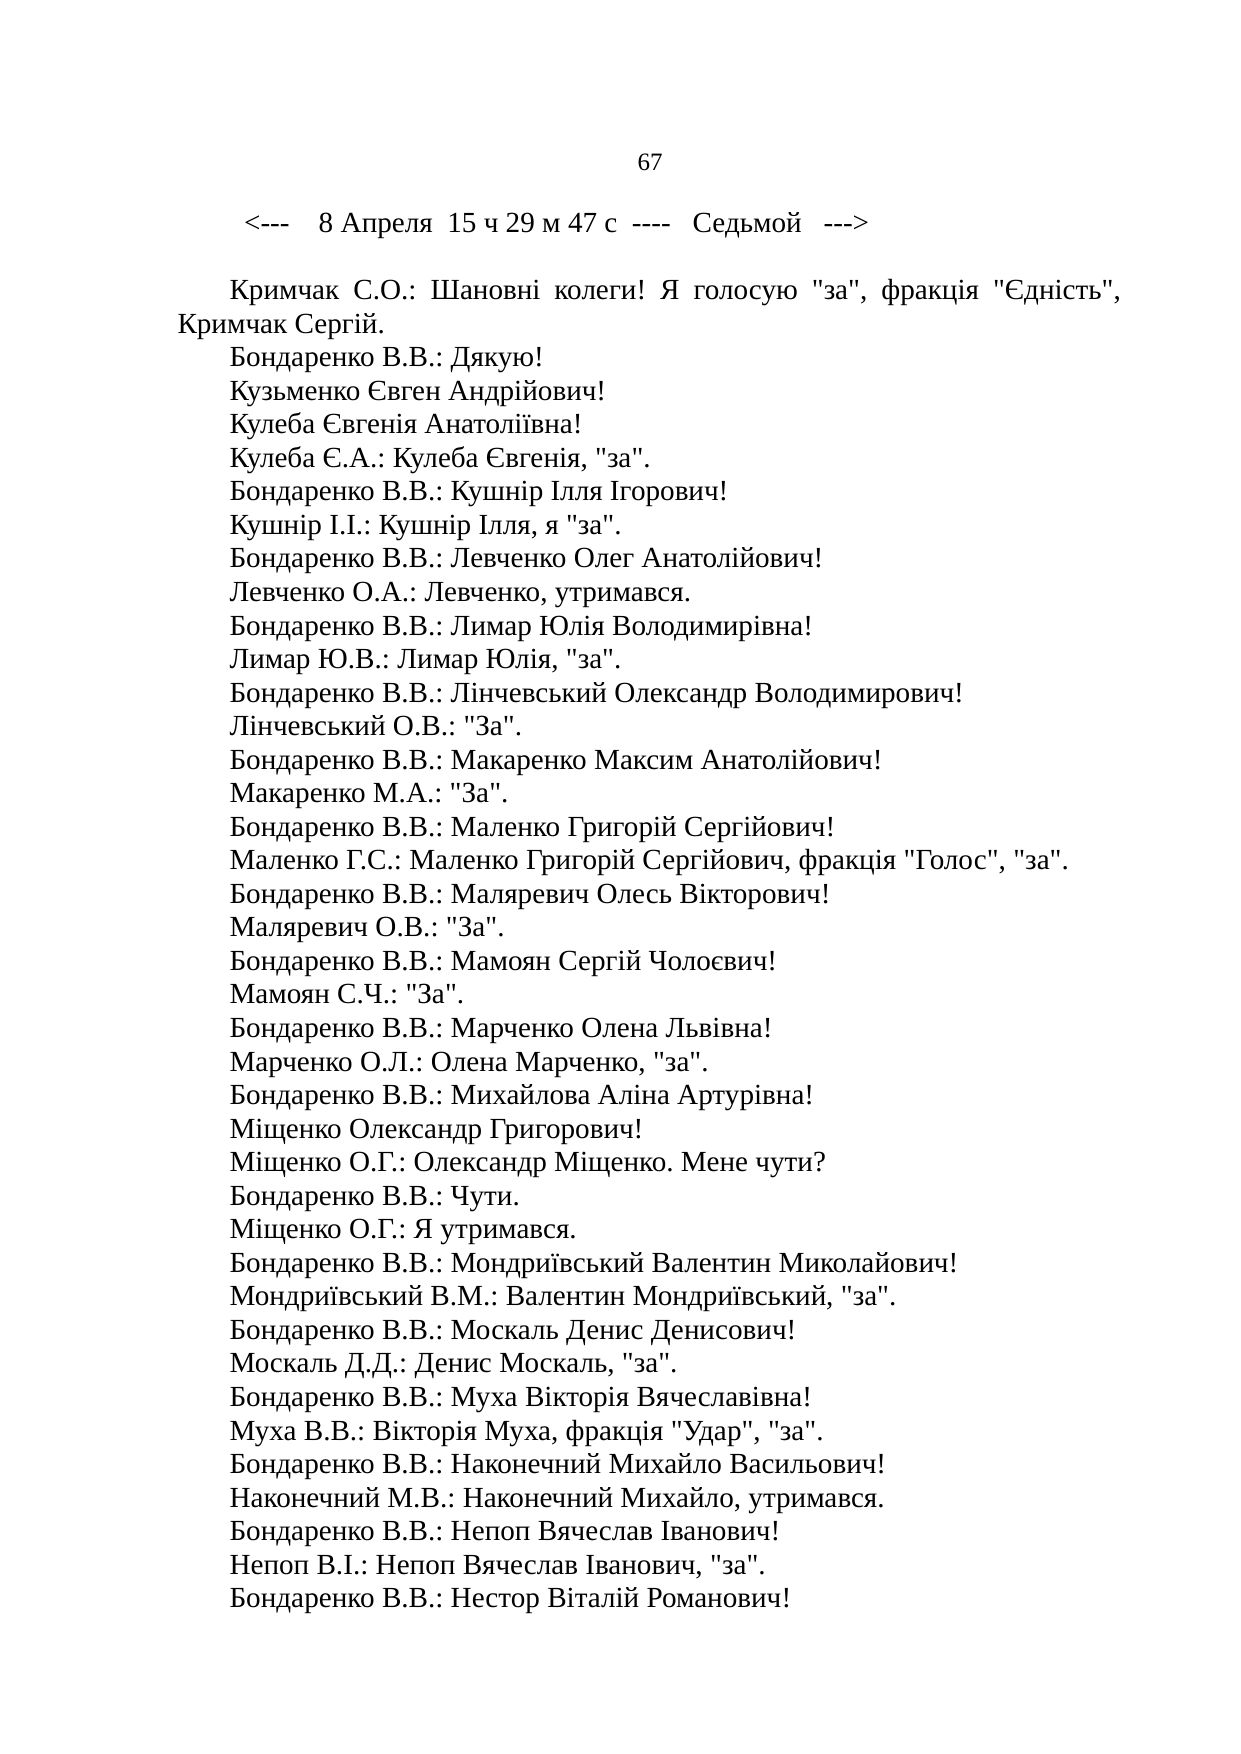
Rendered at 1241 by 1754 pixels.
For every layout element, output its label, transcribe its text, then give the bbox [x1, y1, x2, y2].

text Міщенко Олександр Григорович! [177, 1111, 1122, 1144]
text Марченко О.Л.: Олена Марченко, "за". [177, 1044, 1122, 1077]
text Москаль Д.Д.: Денис Москаль, "за". [177, 1346, 1122, 1379]
text Бондаренко В.В.: Михайлова Аліна Артурівна! [177, 1077, 1122, 1111]
text Бондаренко В.В.: Нестор Віталій Романович! [177, 1580, 1122, 1614]
text Мамоян С.Ч.: "За". [177, 977, 1122, 1010]
text <--- 8 Апреля 15 ч 29 м 47 с ---- Седьмой ---> [177, 205, 1122, 239]
text Бондаренко В.В.: Маляревич Олесь Вікторович! [177, 876, 1122, 909]
text Макаренко М.А.: "За". [177, 775, 1122, 809]
text Бондаренко В.В.: Маленко Григорій Сергійович! [177, 809, 1122, 842]
text Бондаренко В.В.: Наконечний Михайло Васильович! [177, 1446, 1122, 1480]
text Бондаренко В.В.: Непоп Вячеслав Іванович! [177, 1513, 1122, 1547]
text Бондаренко В.В.: Кушнір Ілля Ігорович! [177, 473, 1122, 507]
text Кулеба Євгенія Анатоліївна! [177, 406, 1122, 440]
text Муха В.В.: Вікторія Муха, фракція "Удар", "за". [177, 1413, 1122, 1446]
text Кримчак С.О.: Шановні колеги! Я голосую "за", фракція "Єдність", Кримчак Сергій. [177, 272, 1122, 339]
text Бондаренко В.В.: Чути. [177, 1178, 1122, 1211]
text Міщенко О.Г.: Я утримався. [177, 1211, 1122, 1245]
text Лінчевський О.В.: "За". [177, 708, 1122, 742]
text Бондаренко В.В.: Лимар Юлія Володимирівна! [177, 608, 1122, 641]
text Бондаренко В.В.: Марченко Олена Львівна! [177, 1010, 1122, 1044]
text Кузьменко Євген Андрійович! [177, 373, 1122, 406]
text Міщенко О.Г.: Олександр Міщенко. Мене чути? [177, 1144, 1122, 1178]
text Бондаренко В.В.: Лінчевський Олександр Володимирович! [177, 675, 1122, 708]
text Бондаренко В.В.: Дякую! [177, 339, 1122, 373]
text Бондаренко В.В.: Мамоян Сергій Чолоєвич! [177, 943, 1122, 977]
text Лимар Ю.В.: Лимар Юлія, "за". [177, 641, 1122, 675]
text Бондаренко В.В.: Муха Вікторія Вячеславівна! [177, 1379, 1122, 1413]
text Бондаренко В.В.: Макаренко Максим Анатолійович! [177, 742, 1122, 775]
text Непоп В.І.: Непоп Вячеслав Іванович, "за". [177, 1547, 1122, 1580]
text Кулеба Є.А.: Кулеба Євгенія, "за". [177, 440, 1122, 473]
text Бондаренко В.В.: Левченко Олег Анатолійович! [177, 541, 1122, 574]
text Маляревич О.В.: "За". [177, 909, 1122, 943]
text Наконечний М.В.: Наконечний Михайло, утримався. [177, 1480, 1122, 1513]
text Бондаренко В.В.: Москаль Денис Денисович! [177, 1312, 1122, 1346]
text Маленко Г.С.: Маленко Григорій Сергійович, фракція "Голос", "за". [177, 842, 1122, 876]
text Бондаренко В.В.: Мондриївський Валентин Миколайович! [177, 1245, 1122, 1278]
text Мондриївський В.М.: Валентин Мондриївський, "за". [177, 1278, 1122, 1312]
text Левченко О.А.: Левченко, утримався. [177, 574, 1122, 608]
text Кушнір І.І.: Кушнір Ілля, я "за". [177, 507, 1122, 541]
